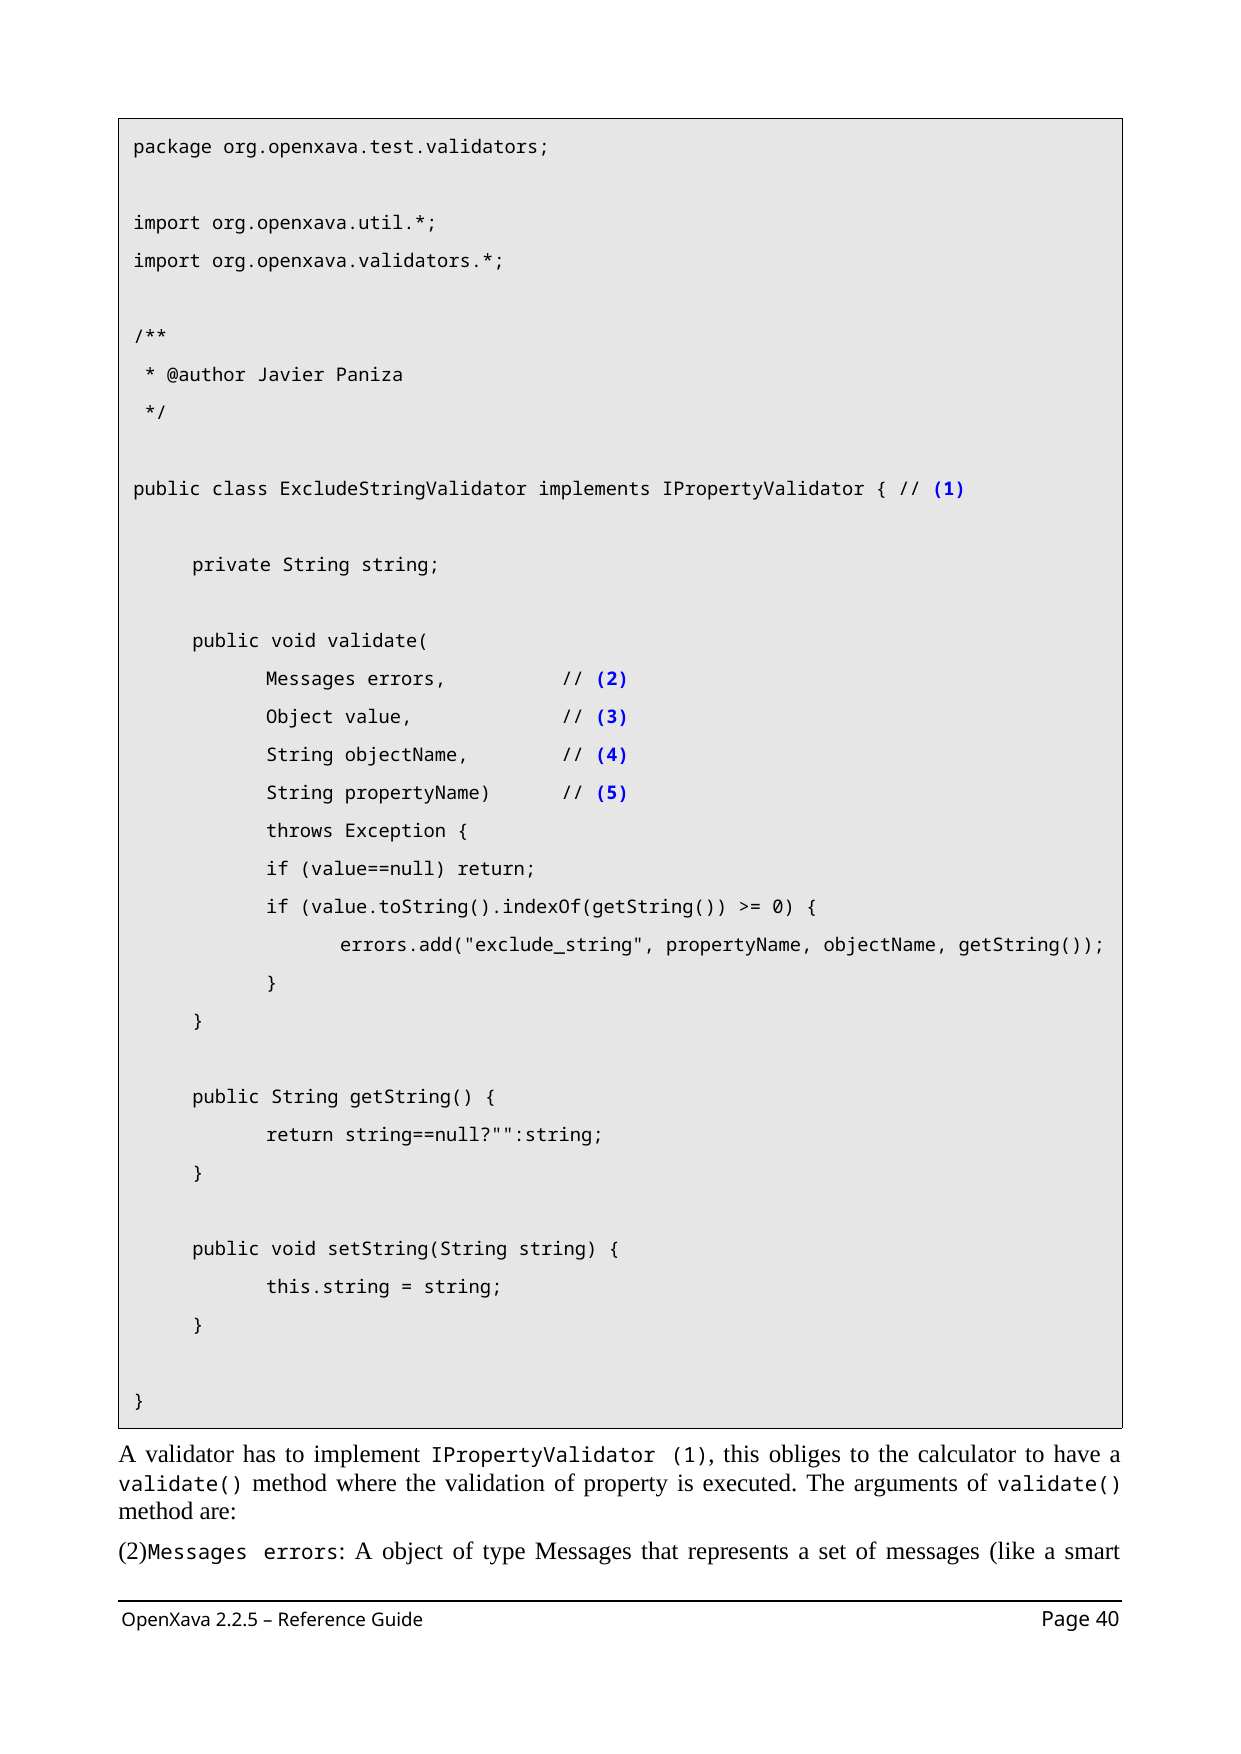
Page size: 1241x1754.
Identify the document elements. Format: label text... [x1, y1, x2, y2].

text if (value.toString().indexOf(getString()) >= 0) { [119, 878, 1122, 917]
text /** [119, 308, 1122, 346]
text } [119, 1297, 1122, 1335]
text public void setString(String string) { [119, 1221, 1122, 1259]
text A validator has to implement IPropertyValidator (1), this obliges to the calculator to have a validate() method where the validation of property is executed. The arguments of validate() method are: [118, 1441, 1122, 1525]
text * @author Javier Paniza [119, 346, 1122, 384]
text private String string; [119, 536, 1122, 574]
text String objectName, // (4) [119, 726, 1122, 764]
text String propertyName) // (5) [119, 764, 1122, 802]
text import org.openxava.util.*; [119, 194, 1122, 232]
text errors.add("exclude_string", propertyName, objectName, getString()); [119, 917, 1122, 954]
text */ [119, 384, 1122, 422]
text import org.openxava.validators.*; [119, 232, 1122, 270]
text if (value==null) return; [119, 841, 1122, 878]
text Messages errors, // (2) [119, 650, 1122, 688]
text return string==null?"":string; [119, 1107, 1122, 1145]
text public String getString() { [119, 1069, 1122, 1107]
text package org.openxava.test.validators; [119, 119, 1122, 156]
text } [119, 1373, 1122, 1428]
text this.string = string; [119, 1259, 1122, 1297]
list Messages errors: A object of type Messages that represents a set of messages (like a smart [118, 1537, 1122, 1566]
text } [119, 954, 1122, 993]
text } [119, 1145, 1122, 1183]
text Object value, // (3) [119, 688, 1122, 726]
text } [119, 993, 1122, 1031]
text public class ExcludeStringValidator implements IPropertyValidator { // (1) [119, 460, 1122, 498]
text throws Exception { [119, 802, 1122, 841]
text public void validate( [119, 612, 1122, 650]
